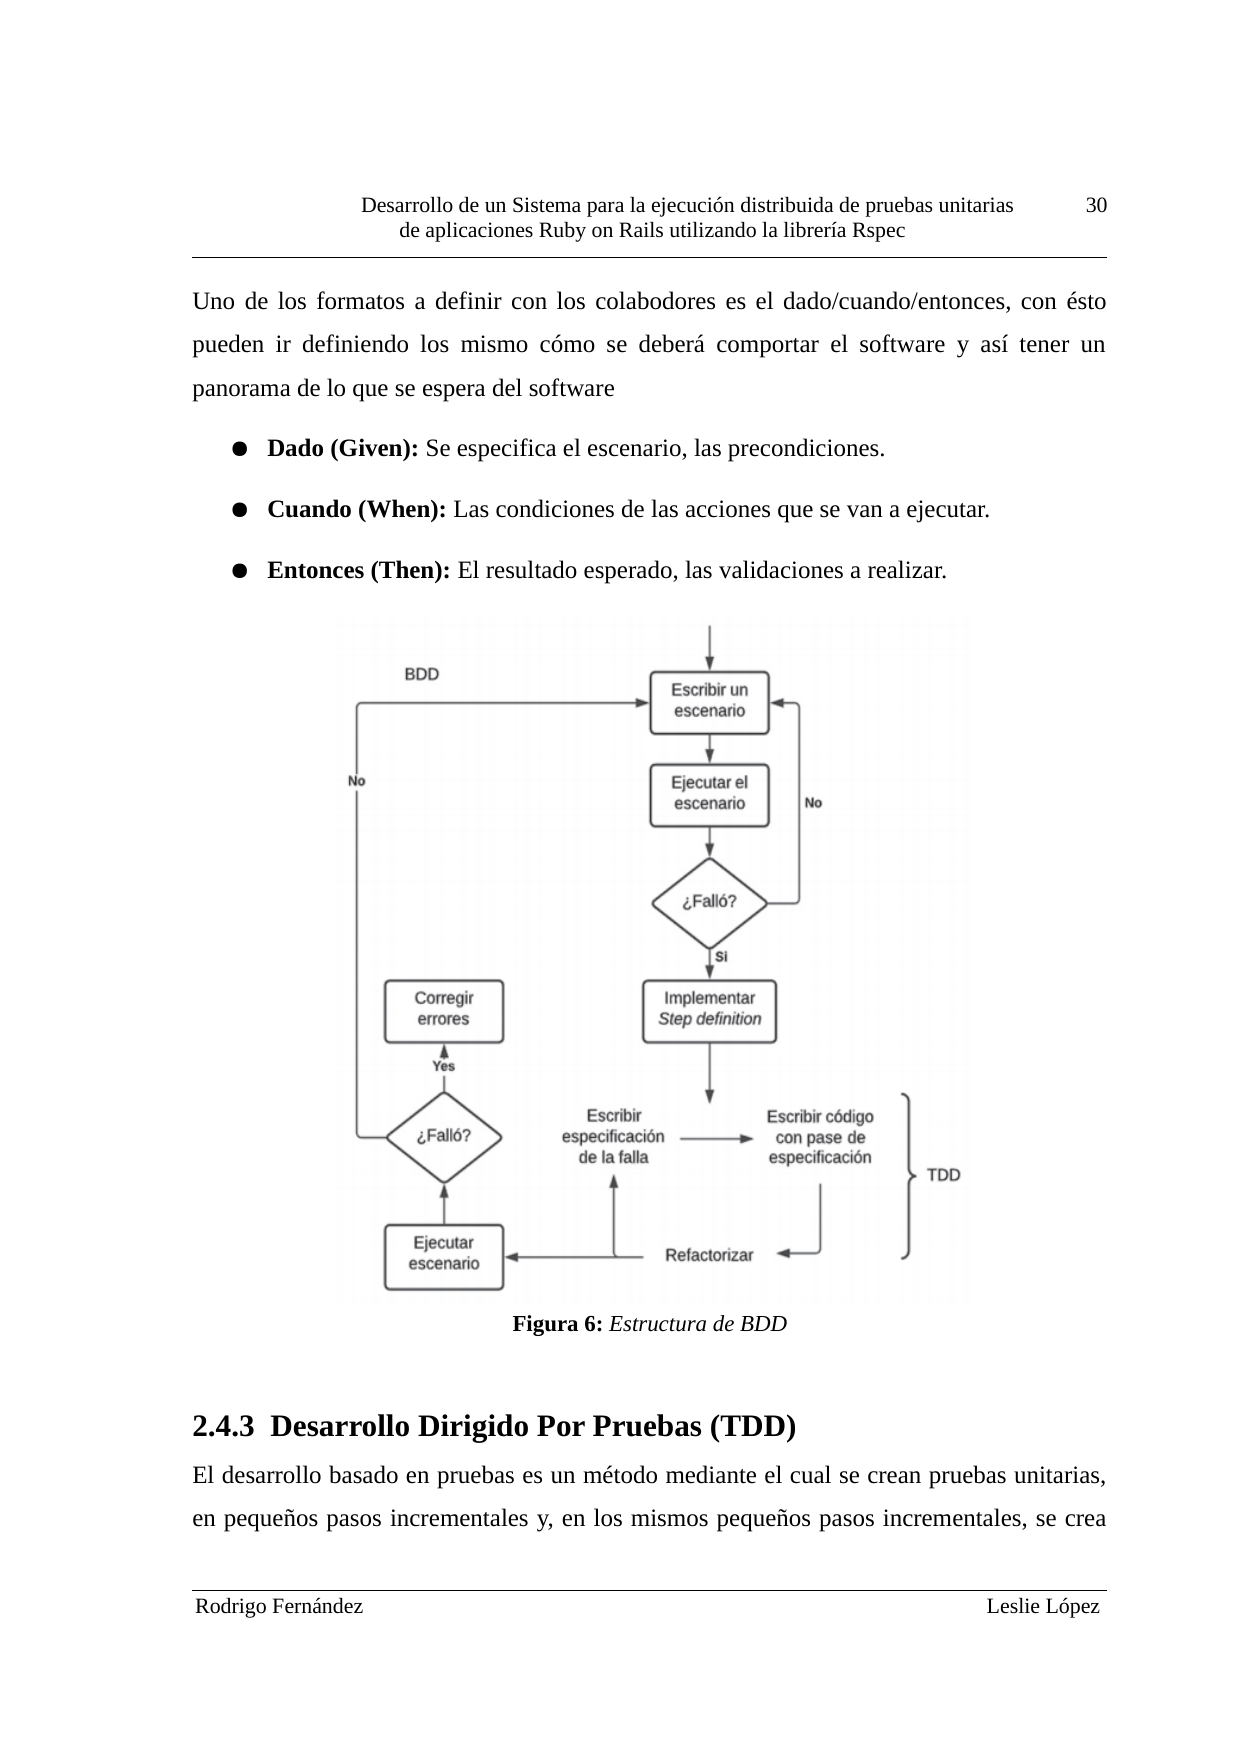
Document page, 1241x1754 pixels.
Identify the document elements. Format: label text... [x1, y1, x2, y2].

list Dado (Given): Se especifica el escenario, las precondiciones. [229, 433, 1107, 462]
text Uno de los formatos a definir con los colabodores es el dado/cuando/entonces, con ésto pueden ir definiendo los mismo cómo se deberá comportar el software y así tener un panorama de lo que se espera del software [192, 286, 1107, 401]
list Cuando (When): Las condiciones de las acciones que se van a ejecutar. [229, 494, 1107, 523]
picture [311, 616, 988, 1306]
text Figura 6: Estructura de BDD [311, 1306, 988, 1336]
list El desarrollo basado en pruebas es un método mediante el cual se crean pruebas unitarias, en pequeños pasos incrementales y, en los mismos pequeños pasos incrementales, se crea [192, 1460, 1107, 1532]
list Entonces (Then): El resultado esperado, las validaciones a realizar. [229, 555, 1107, 584]
subtitle Desarrollo dirigido por pruebas (TDD) [192, 1407, 1107, 1443]
